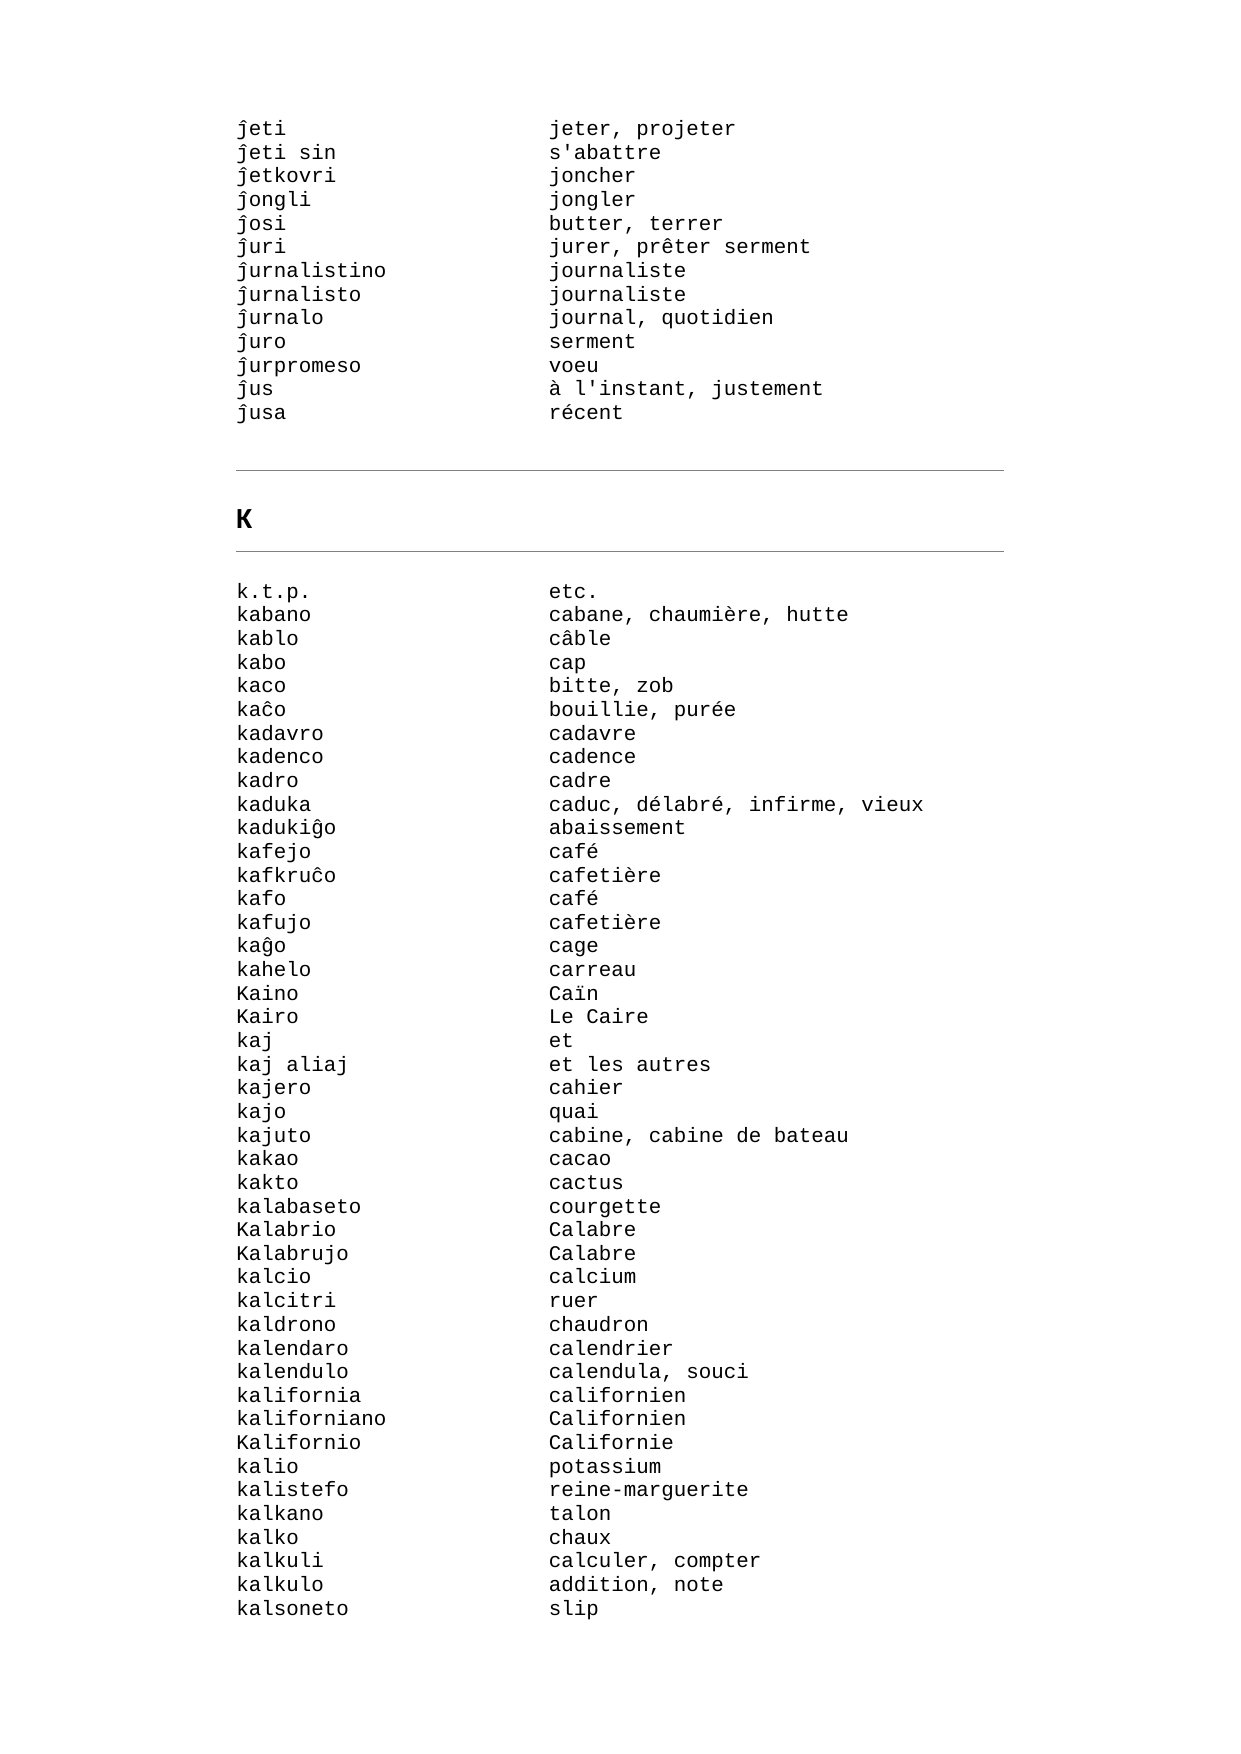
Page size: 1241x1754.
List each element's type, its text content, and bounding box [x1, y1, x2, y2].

text kabano cabane, chaumière, hutte [236, 604, 1004, 628]
text kalendulo calendula, souci [236, 1361, 1004, 1385]
text ĵosi butter, terrer [236, 213, 1004, 236]
text kadukiĝo abaissement [236, 817, 1004, 841]
text kaduka caduc, délabré, infirme, vieux [236, 794, 1004, 817]
text ĵuri jurer, prêter serment [236, 236, 1004, 260]
text kalistefo reine-marguerite [236, 1479, 1004, 1503]
text k.t.p. etc. [236, 581, 1004, 604]
text kafkruĉo cafetière [236, 864, 1004, 888]
text kafejo café [236, 841, 1004, 864]
text kadenco cadence [236, 746, 1004, 770]
text ĵurnalisto journaliste [236, 284, 1004, 307]
text Kalabrujo Calabre [236, 1243, 1004, 1267]
text kalcitri ruer [236, 1290, 1004, 1314]
text Kalabrio Calabre [236, 1219, 1004, 1243]
text kajuto cabine, cabine de bateau [236, 1125, 1004, 1148]
text ĵus à l'instant, justement [236, 378, 1004, 402]
text ĵetkovri joncher [236, 165, 1004, 189]
text kajero cahier [236, 1077, 1004, 1101]
text kablo câble [236, 628, 1004, 652]
text kadavro cadavre [236, 723, 1004, 746]
text kalendaro calendrier [236, 1337, 1004, 1361]
text kaĉo bouillie, purée [236, 699, 1004, 723]
text ĵongli jongler [236, 189, 1004, 213]
text ĵurnalo journal, quotidien [236, 307, 1004, 331]
text kalifornia californien [236, 1385, 1004, 1408]
text kaldrono chaudron [236, 1314, 1004, 1337]
text kalkano talon [236, 1503, 1004, 1527]
text kaco bitte, zob [236, 675, 1004, 699]
text kalabaseto courgette [236, 1196, 1004, 1219]
text kalcio calcium [236, 1267, 1004, 1290]
text kahelo carreau [236, 959, 1004, 983]
text kadro cadre [236, 770, 1004, 794]
text kajo quai [236, 1101, 1004, 1125]
text kalsoneto slip [236, 1598, 1004, 1621]
text kakao cacao [236, 1148, 1004, 1172]
text kalkulo addition, note [236, 1574, 1004, 1598]
text Kaino Caïn [236, 983, 1004, 1006]
text kaliforniano Californien [236, 1408, 1004, 1432]
text ĵurnalistino journaliste [236, 260, 1004, 284]
text ĵurpromeso voeu [236, 354, 1004, 378]
text ĵusa récent [236, 402, 1004, 426]
text K [236, 500, 1004, 536]
text kalko chaux [236, 1527, 1004, 1550]
text kakto cactus [236, 1172, 1004, 1196]
text kaj aliaj et les autres [236, 1054, 1004, 1077]
text Kalifornio Californie [236, 1432, 1004, 1456]
text Kairo Le Caire [236, 1006, 1004, 1030]
text kaĝo cage [236, 936, 1004, 959]
text kaj et [236, 1030, 1004, 1054]
text ĵuro serment [236, 331, 1004, 354]
text kafujo cafetière [236, 912, 1004, 936]
text ĵeti sin s'abattre [236, 142, 1004, 165]
text kabo cap [236, 652, 1004, 675]
text kalkuli calculer, compter [236, 1550, 1004, 1574]
text ĵeti jeter, projeter [236, 118, 1004, 142]
text kafo café [236, 888, 1004, 912]
text kalio potassium [236, 1456, 1004, 1479]
